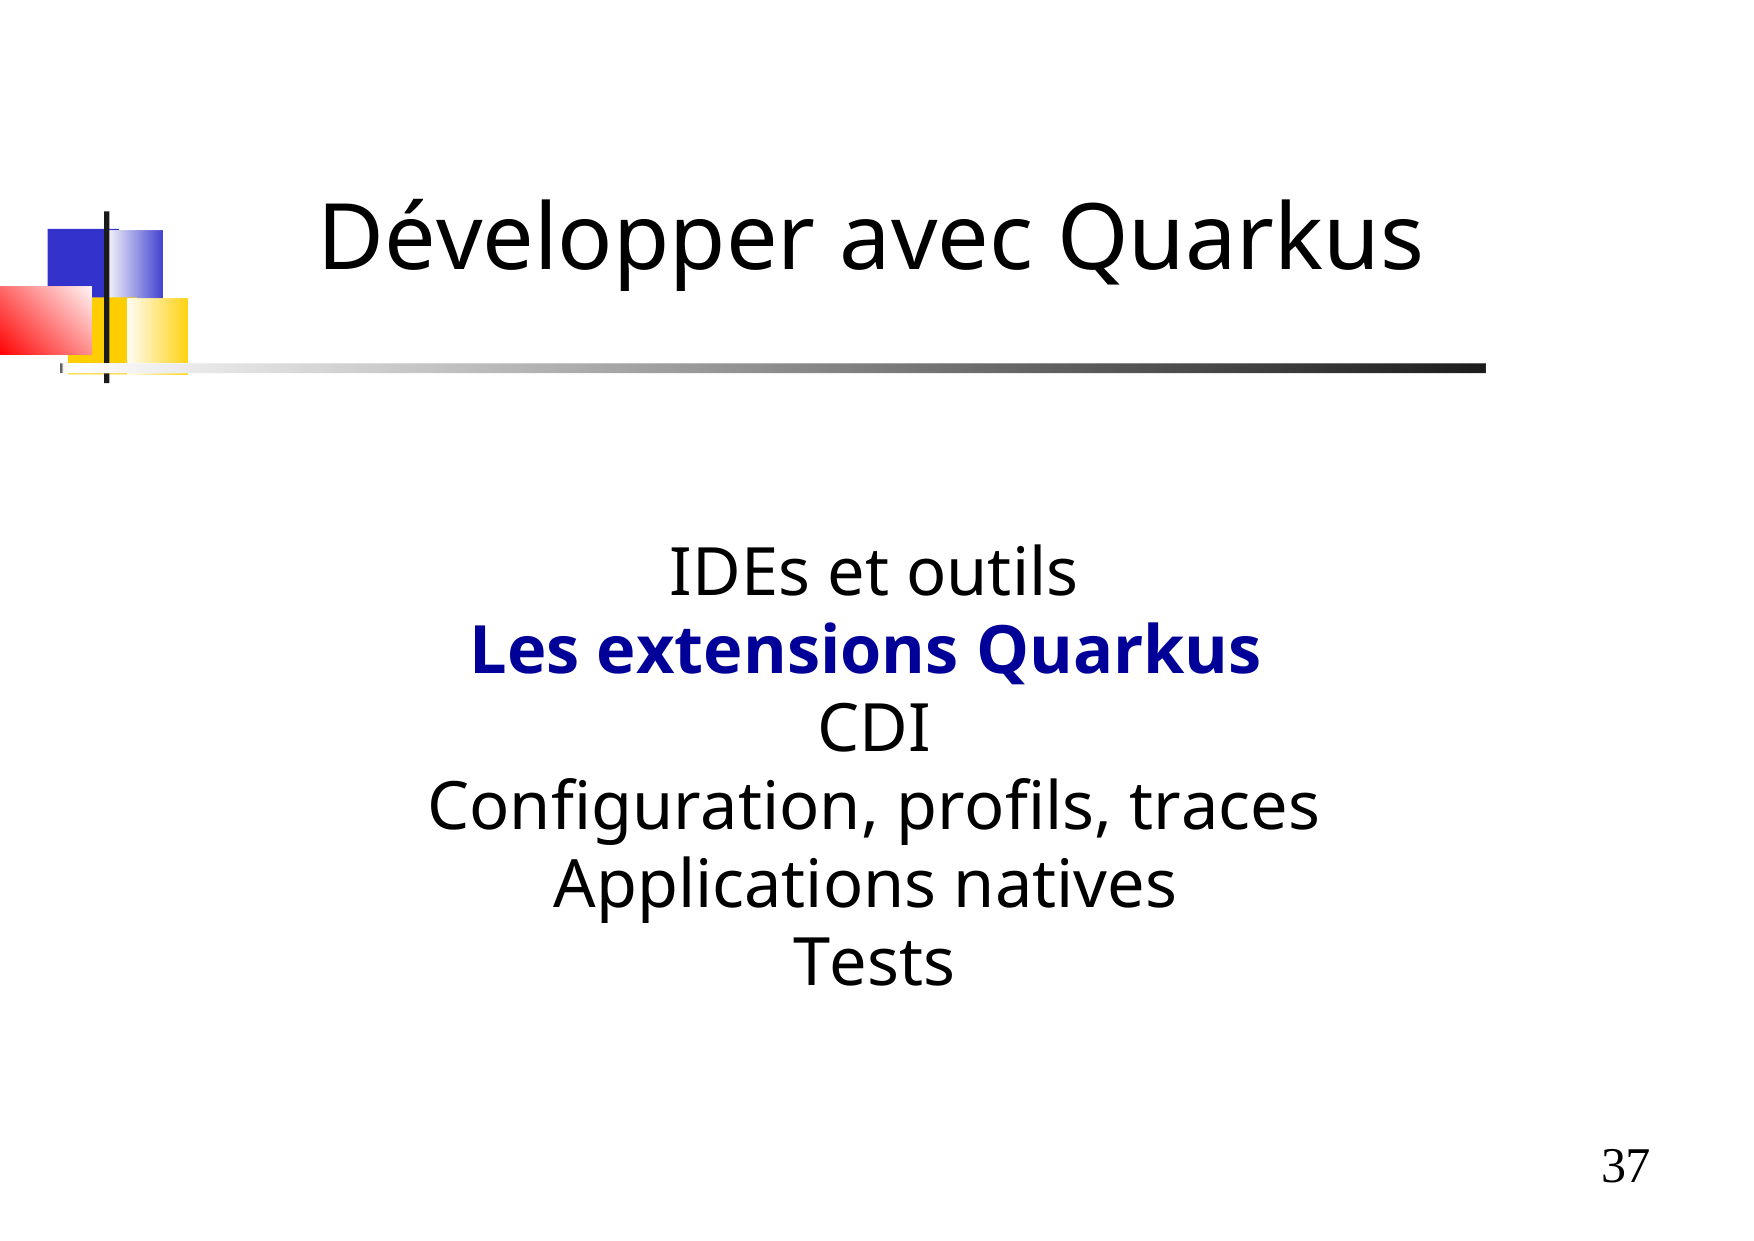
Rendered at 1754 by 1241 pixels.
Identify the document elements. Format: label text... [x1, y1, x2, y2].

text_box IDEs et outils Les extensions Quarkus CDI Configuration, profils, traces Applications natives Tests [283, 532, 1461, 1001]
picture [60, 229, 179, 384]
picture [0, 285, 92, 355]
slide_number 37 [1569, 1135, 1660, 1241]
title Développer avec Quarkus [179, 183, 1564, 406]
